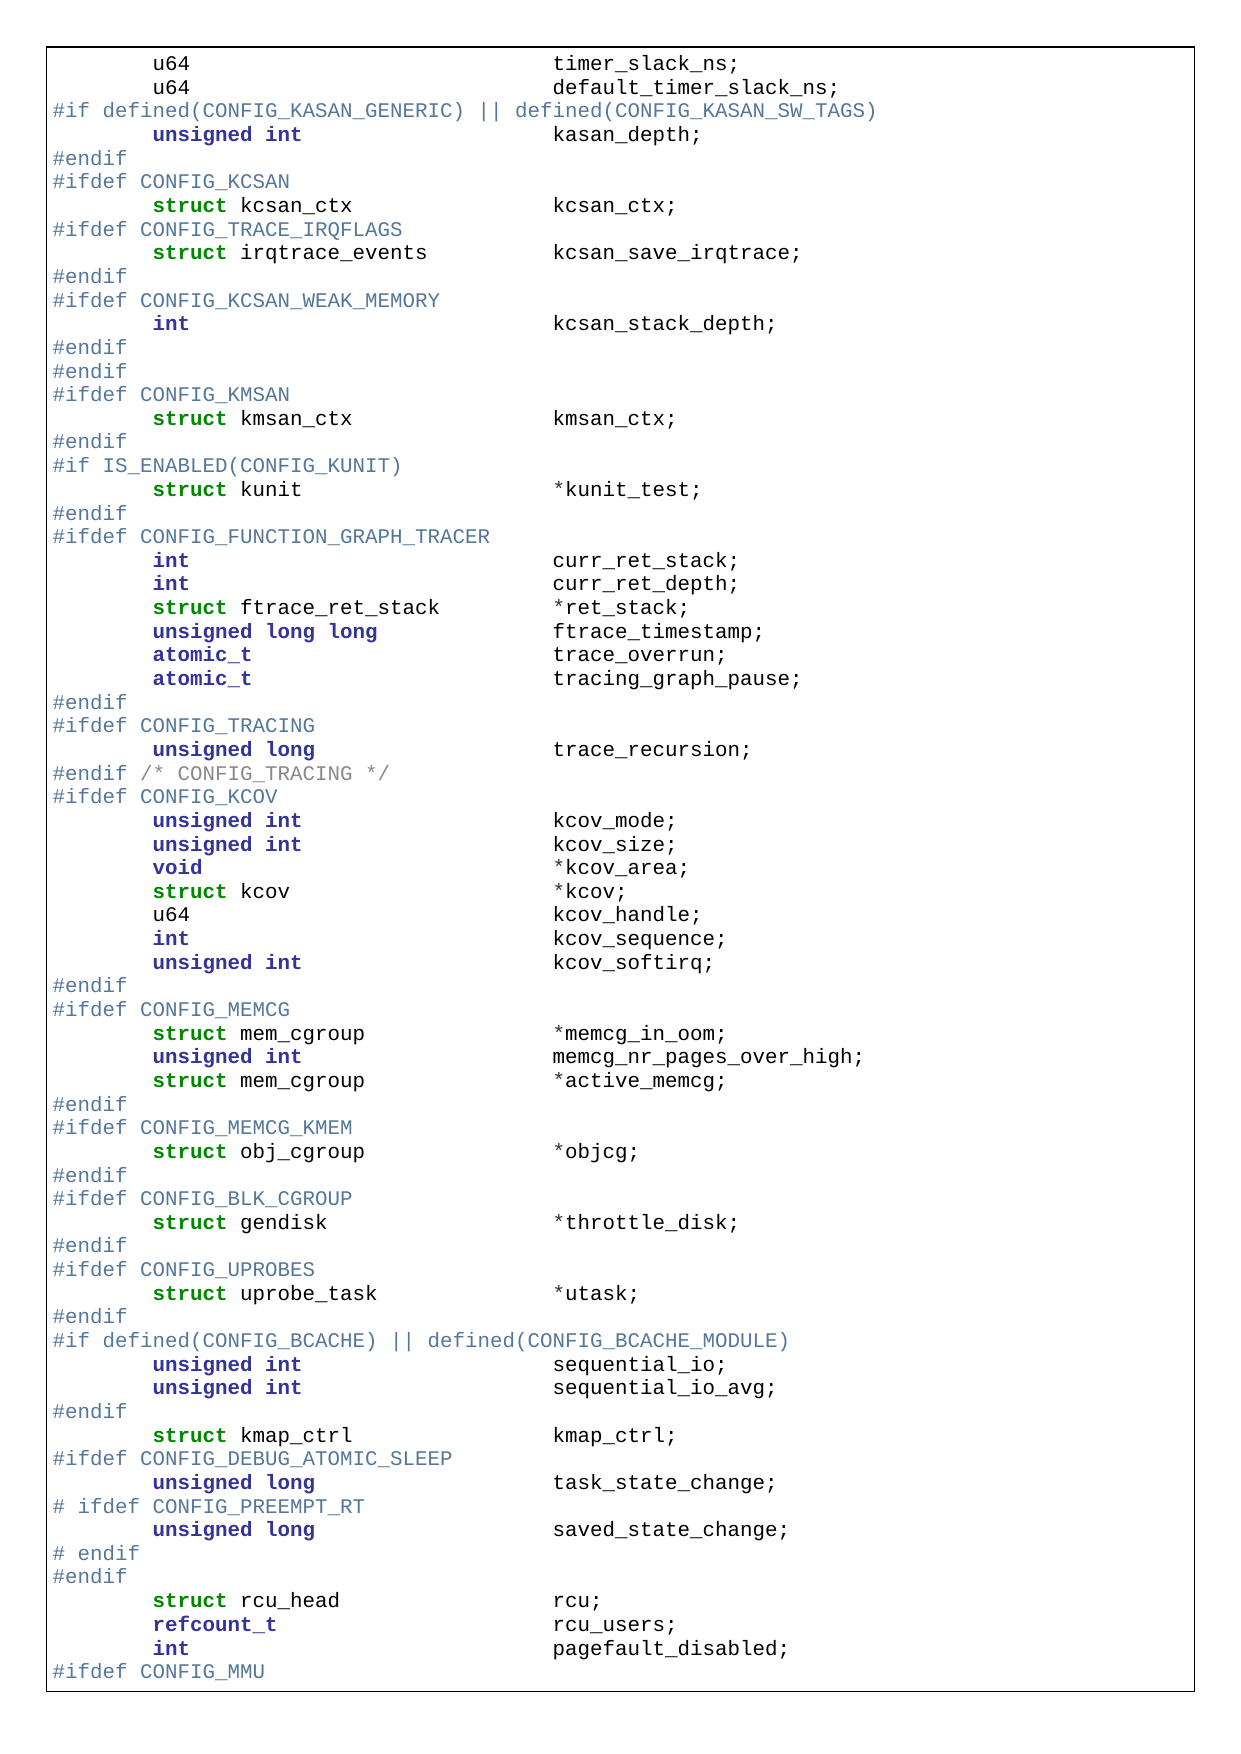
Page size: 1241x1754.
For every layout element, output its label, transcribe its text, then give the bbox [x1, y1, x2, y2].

table_header u64 timer_slack_ns; u64 default_timer_slack_ns; #if defined(CONFIG_KASAN_GENERIC) || defined(CONFIG_KASAN_SW_TAGS) unsigned int kasan_depth; #endif #ifdef CONFIG_KCSAN struct kcsan_ctx kcsan_ctx; #ifdef CONFIG_TRACE_IRQFLAGS struct irqtrace_events kcsan_save_irqtrace; #endif #ifdef CONFIG_KCSAN_WEAK_MEMORY int kcsan_stack_depth; #endif #endif #ifdef CONFIG_KMSAN struct kmsan_ctx kmsan_ctx; #endif #if IS_ENABLED(CONFIG_KUNIT) struct kunit *kunit_test; #endif #ifdef CONFIG_FUNCTION_GRAPH_TRACER int curr_ret_stack; int curr_ret_depth; struct ftrace_ret_stack *ret_stack; unsigned long long ftrace_timestamp; atomic_t trace_overrun; atomic_t tracing_graph_pause; #endif #ifdef CONFIG_TRACING unsigned long trace_recursion; #endif /* CONFIG_TRACING */ #ifdef CONFIG_KCOV unsigned int kcov_mode; unsigned int kcov_size; void *kcov_area; struct kcov *kcov; u64 kcov_handle; int kcov_sequence; unsigned int kcov_softirq; #endif #ifdef CONFIG_MEMCG struct mem_cgroup *memcg_in_oom; unsigned int memcg_nr_pages_over_high; struct mem_cgroup *active_memcg; #endif #ifdef CONFIG_MEMCG_KMEM struct obj_cgroup *objcg; #endif #ifdef CONFIG_BLK_CGROUP struct gendisk *throttle_disk; #endif #ifdef CONFIG_UPROBES struct uprobe_task *utask; #endif #if defined(CONFIG_BCACHE) || defined(CONFIG_BCACHE_MODULE) unsigned int sequential_io; unsigned int sequential_io_avg; #endif struct kmap_ctrl kmap_ctrl; #ifdef CONFIG_DEBUG_ATOMIC_SLEEP unsigned long task_state_change; # ifdef CONFIG_PREEMPT_RT unsigned long saved_state_change; # endif #endif struct rcu_head rcu; refcount_t rcu_users; int pagefault_disabled; #ifdef CONFIG_MMU [47, 48, 1194, 1691]
